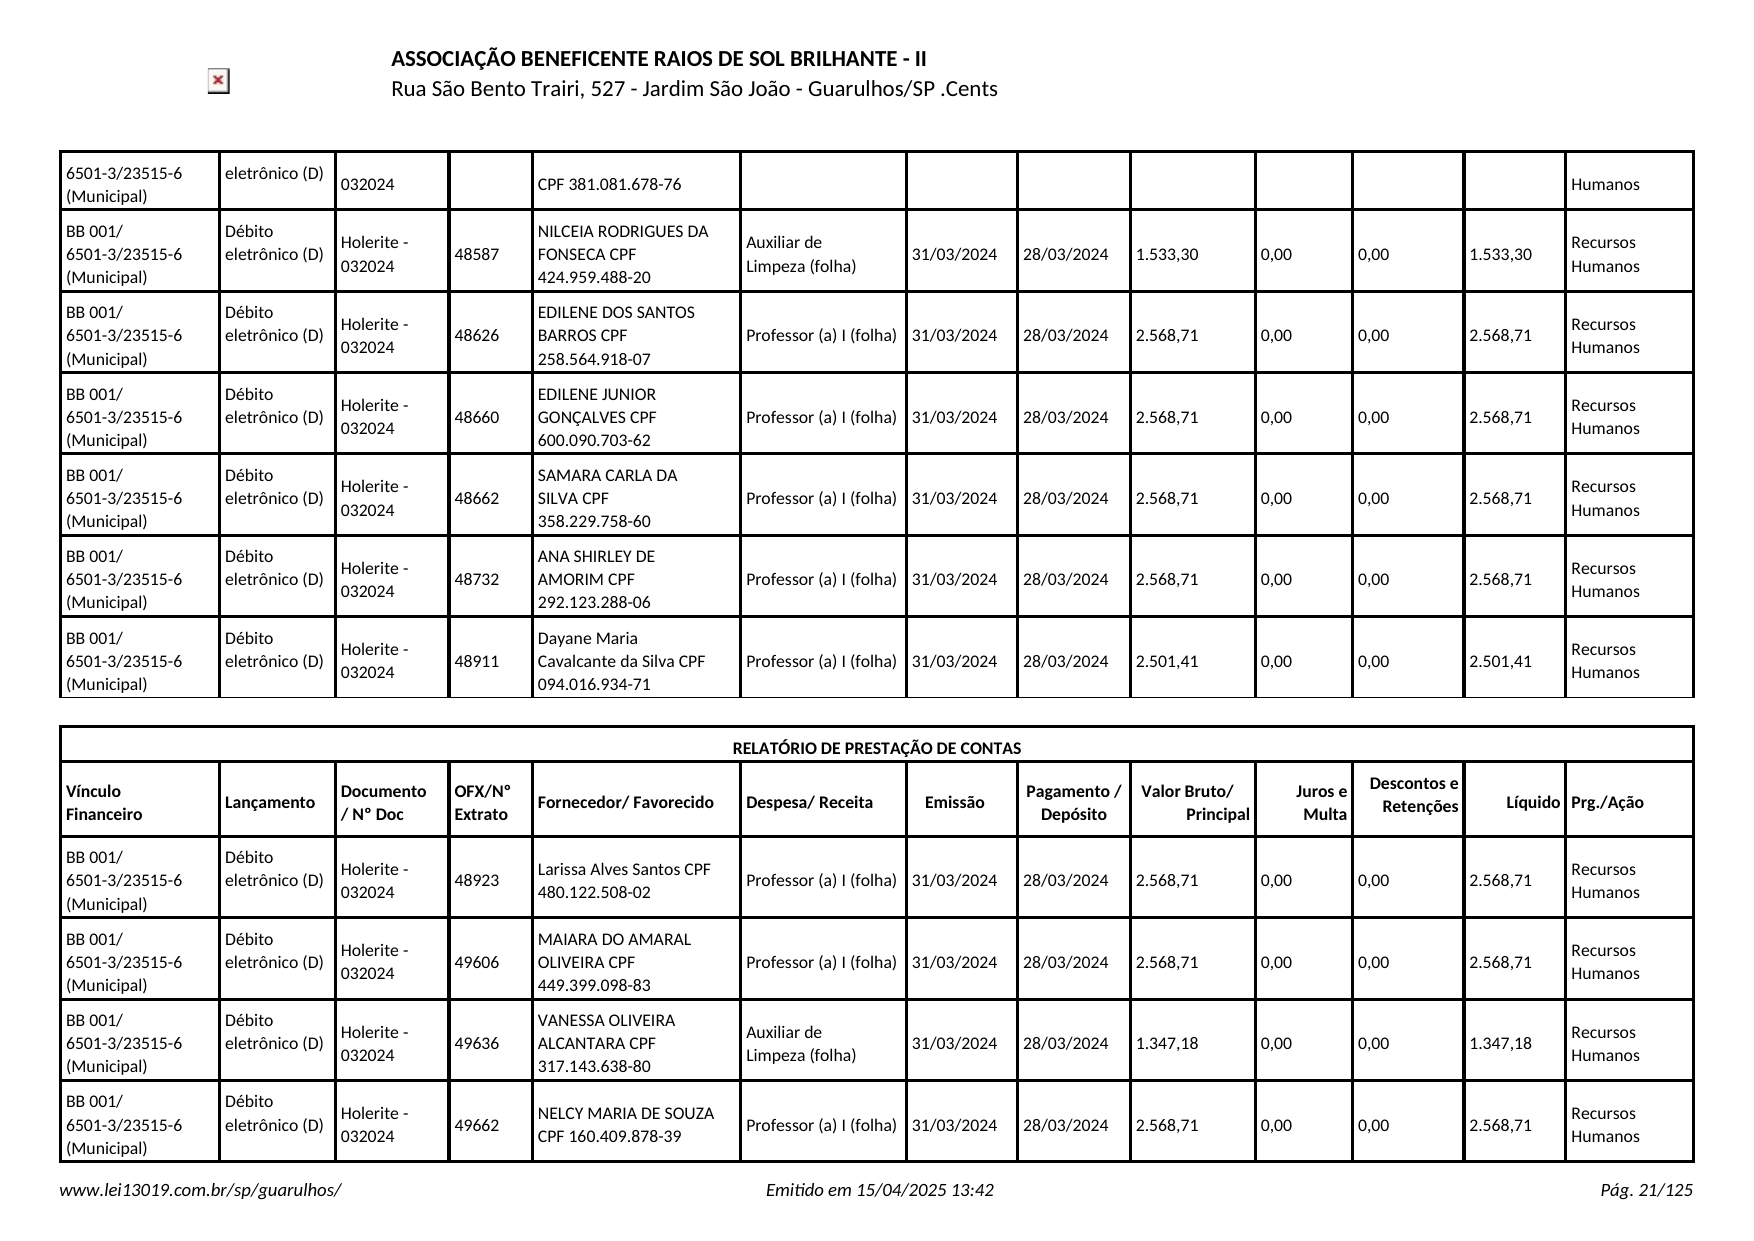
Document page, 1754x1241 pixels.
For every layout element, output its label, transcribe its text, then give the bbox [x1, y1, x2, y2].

table_cell 0,00 [1257, 455, 1351, 534]
table_cell 2.501,41 [1466, 618, 1564, 696]
table_cell 28/03/2024 [1019, 293, 1129, 371]
table_cell 48732 [451, 537, 531, 615]
table_cell Recursos Humanos [1567, 1082, 1692, 1160]
table_cell Débito eletrônico (D) [221, 374, 334, 452]
table_cell Auxiliar de Limpeza (folha) [742, 1001, 905, 1079]
table_cell BB 001/ 6501-3/23515-6 (Municipal) [62, 374, 218, 452]
table_cell 48662 [451, 455, 531, 534]
table_cell 1.347,18 [1132, 1001, 1254, 1079]
table_cell 2.568,71 [1132, 838, 1254, 916]
table_cell VANESSA OLIVEIRA ALCANTARA CPF 317.143.638-80 [534, 1001, 739, 1079]
table_cell Descontos e Retenções [1354, 763, 1462, 835]
table_cell Professor (a) I (folha) [742, 838, 905, 916]
table_cell Fornecedor/ Favorecido [534, 763, 739, 835]
table_cell Vínculo Financeiro [62, 763, 218, 835]
table_cell 28/03/2024 [1019, 919, 1129, 997]
table_cell Recursos Humanos [1567, 293, 1692, 371]
table_cell 2.568,71 [1466, 838, 1564, 916]
table_cell BB 001/ 6501-3/23515-6 (Municipal) [62, 293, 218, 371]
table_cell Recursos Humanos [1567, 537, 1692, 615]
table_cell 28/03/2024 [1019, 838, 1129, 916]
table_cell 28/03/2024 [1019, 1001, 1129, 1079]
table_cell 2.568,71 [1466, 455, 1564, 534]
table_cell 0,00 [1257, 1001, 1351, 1079]
table_cell 48587 [451, 211, 531, 289]
table_cell 48911 [451, 618, 531, 696]
table_cell Holerite - 032024 [337, 211, 447, 289]
table_cell 0,00 [1257, 1082, 1351, 1160]
table_cell Débito eletrônico (D) [221, 293, 334, 371]
table_cell Recursos Humanos [1567, 1001, 1692, 1079]
table_cell Pagamento / Depósito [1019, 763, 1129, 835]
table_cell [451, 153, 531, 208]
table_cell Holerite - 032024 [337, 537, 447, 615]
table_cell 2.568,71 [1466, 537, 1564, 615]
table_cell 0,00 [1354, 374, 1462, 452]
table_cell Professor (a) I (folha) [742, 537, 905, 615]
table_cell 49662 [451, 1082, 531, 1160]
table_cell BB 001/ 6501-3/23515-6 (Municipal) [62, 838, 218, 916]
table_cell 31/03/2024 [908, 293, 1016, 371]
table_cell 1.533,30 [1132, 211, 1254, 289]
table_cell Emissão [908, 763, 1016, 835]
table_cell 0,00 [1354, 455, 1462, 534]
table_cell Lançamento [221, 763, 334, 835]
table_cell eletrônico (D) [221, 153, 334, 208]
table_cell Auxiliar de Limpeza (folha) [742, 211, 905, 289]
table_cell NELCY MARIA DE SOUZA CPF 160.409.878-39 [534, 1082, 739, 1160]
table_cell 49636 [451, 1001, 531, 1079]
table_cell [908, 153, 1016, 208]
table_cell BB 001/ 6501-3/23515-6 (Municipal) [62, 455, 218, 534]
table_header RELATÓRIO DE PRESTAÇÃO DE CONTAS [62, 728, 1692, 760]
table_cell Débito eletrônico (D) [221, 1001, 334, 1079]
table_cell Professor (a) I (folha) [742, 919, 905, 997]
table_cell 0,00 [1257, 919, 1351, 997]
table_cell 0,00 [1354, 537, 1462, 615]
table_cell Holerite - 032024 [337, 293, 447, 371]
table_cell Débito eletrônico (D) [221, 211, 334, 289]
table_cell Professor (a) I (folha) [742, 455, 905, 534]
table_cell 31/03/2024 [908, 211, 1016, 289]
table_cell Débito eletrônico (D) [221, 537, 334, 615]
table_cell 0,00 [1354, 838, 1462, 916]
table_cell Professor (a) I (folha) [742, 374, 905, 452]
table_cell BB 001/ 6501-3/23515-6 (Municipal) [62, 1082, 218, 1160]
table_cell Valor Bruto/ Principal [1132, 763, 1254, 835]
table_cell Recursos Humanos [1567, 618, 1692, 696]
table_cell EDILENE DOS SANTOS BARROS CPF 258.564.918-07 [534, 293, 739, 371]
table_cell Holerite - 032024 [337, 455, 447, 534]
table_cell Despesa/ Receita [742, 763, 905, 835]
table_cell 2.568,71 [1132, 919, 1254, 997]
table_cell Holerite - 032024 [337, 1082, 447, 1160]
table_cell Débito eletrônico (D) [221, 1082, 334, 1160]
table_cell 0,00 [1354, 618, 1462, 696]
table_cell Professor (a) I (folha) [742, 293, 905, 371]
table_cell ANA SHIRLEY DE AMORIM CPF 292.123.288-06 [534, 537, 739, 615]
table_cell OFX/Nº Extrato [451, 763, 531, 835]
table_cell [1354, 153, 1462, 208]
table_cell Professor (a) I (folha) [742, 1082, 905, 1160]
table_cell 6501-3/23515-6 (Municipal) [62, 153, 218, 208]
table_cell Holerite - 032024 [337, 618, 447, 696]
table_cell Professor (a) I (folha) [742, 618, 905, 696]
table_cell Holerite - 032024 [337, 919, 447, 997]
table_cell 28/03/2024 [1019, 537, 1129, 615]
table_cell 2.568,71 [1132, 1082, 1254, 1160]
table_cell Recursos Humanos [1567, 919, 1692, 997]
table_cell 0,00 [1257, 374, 1351, 452]
table_cell 2.568,71 [1132, 293, 1254, 371]
table_cell 31/03/2024 [908, 1001, 1016, 1079]
table_cell Recursos Humanos [1567, 455, 1692, 534]
table_cell 31/03/2024 [908, 374, 1016, 452]
table_cell BB 001/ 6501-3/23515-6 (Municipal) [62, 618, 218, 696]
table_cell 48923 [451, 838, 531, 916]
table_cell Débito eletrônico (D) [221, 919, 334, 997]
table_cell BB 001/ 6501-3/23515-6 (Municipal) [62, 1001, 218, 1079]
table_cell 2.568,71 [1132, 374, 1254, 452]
table_cell 28/03/2024 [1019, 211, 1129, 289]
table_cell 2.568,71 [1132, 537, 1254, 615]
table_cell Débito eletrônico (D) [221, 618, 334, 696]
table_cell Humanos [1567, 153, 1692, 208]
table_cell 31/03/2024 [908, 618, 1016, 696]
table_cell [1019, 153, 1129, 208]
table_cell 2.568,71 [1466, 293, 1564, 371]
table_cell Recursos Humanos [1567, 838, 1692, 916]
table_cell 0,00 [1257, 293, 1351, 371]
table_cell 0,00 [1354, 919, 1462, 997]
table_cell Recursos Humanos [1567, 211, 1692, 289]
table_cell EDILENE JUNIOR GONÇALVES CPF 600.090.703-62 [534, 374, 739, 452]
table_cell NILCEIA RODRIGUES DA FONSECA CPF 424.959.488-20 [534, 211, 739, 289]
table_cell 0,00 [1354, 1082, 1462, 1160]
table_cell 48660 [451, 374, 531, 452]
table_cell Holerite - 032024 [337, 838, 447, 916]
table_cell 1.347,18 [1466, 1001, 1564, 1079]
table_cell 31/03/2024 [908, 537, 1016, 615]
table_cell 1.533,30 [1466, 211, 1564, 289]
table_cell 2.568,71 [1466, 919, 1564, 997]
table_cell Holerite - 032024 [337, 1001, 447, 1079]
table_cell BB 001/ 6501-3/23515-6 (Municipal) [62, 537, 218, 615]
table_cell MAIARA DO AMARAL OLIVEIRA CPF 449.399.098-83 [534, 919, 739, 997]
table_cell [1466, 153, 1564, 208]
table_cell CPF 381.081.678-76 [534, 153, 739, 208]
table_cell Documento / Nº Doc [337, 763, 447, 835]
table_cell 0,00 [1257, 537, 1351, 615]
table_cell BB 001/ 6501-3/23515-6 (Municipal) [62, 211, 218, 289]
table_cell Líquido [1466, 763, 1564, 835]
table_cell SAMARA CARLA DA SILVA CPF 358.229.758-60 [534, 455, 739, 534]
table_cell 0,00 [1257, 618, 1351, 696]
table_cell 49606 [451, 919, 531, 997]
table_cell Débito eletrônico (D) [221, 838, 334, 916]
table_cell 0,00 [1354, 1001, 1462, 1079]
table_cell Juros e Multa [1257, 763, 1351, 835]
table_cell Recursos Humanos [1567, 374, 1692, 452]
table_cell BB 001/ 6501-3/23515-6 (Municipal) [62, 919, 218, 997]
table_cell 2.568,71 [1466, 374, 1564, 452]
table_cell 2.501,41 [1132, 618, 1254, 696]
table_cell 31/03/2024 [908, 919, 1016, 997]
table_cell Prg./Ação [1567, 763, 1692, 835]
table_cell [742, 153, 905, 208]
table_cell - 032024 [337, 153, 447, 208]
table_cell 31/03/2024 [908, 1082, 1016, 1160]
table_cell 28/03/2024 [1019, 618, 1129, 696]
table_cell Holerite - 032024 [337, 374, 447, 452]
table_cell Débito eletrônico (D) [221, 455, 334, 534]
table_cell 31/03/2024 [908, 838, 1016, 916]
table_cell 28/03/2024 [1019, 1082, 1129, 1160]
table_cell 0,00 [1354, 293, 1462, 371]
table_cell [1257, 153, 1351, 208]
table_cell Larissa Alves Santos CPF 480.122.508-02 [534, 838, 739, 916]
table_cell 2.568,71 [1132, 455, 1254, 534]
table_cell 0,00 [1354, 211, 1462, 289]
table_cell 0,00 [1257, 838, 1351, 916]
table_cell [1132, 153, 1254, 208]
table_cell Dayane Maria Cavalcante da Silva CPF 094.016.934-71 [534, 618, 739, 696]
table_cell 48626 [451, 293, 531, 371]
table_cell 2.568,71 [1466, 1082, 1564, 1160]
table_cell 31/03/2024 [908, 455, 1016, 534]
table_cell 0,00 [1257, 211, 1351, 289]
table_cell 28/03/2024 [1019, 455, 1129, 534]
table_cell 28/03/2024 [1019, 374, 1129, 452]
